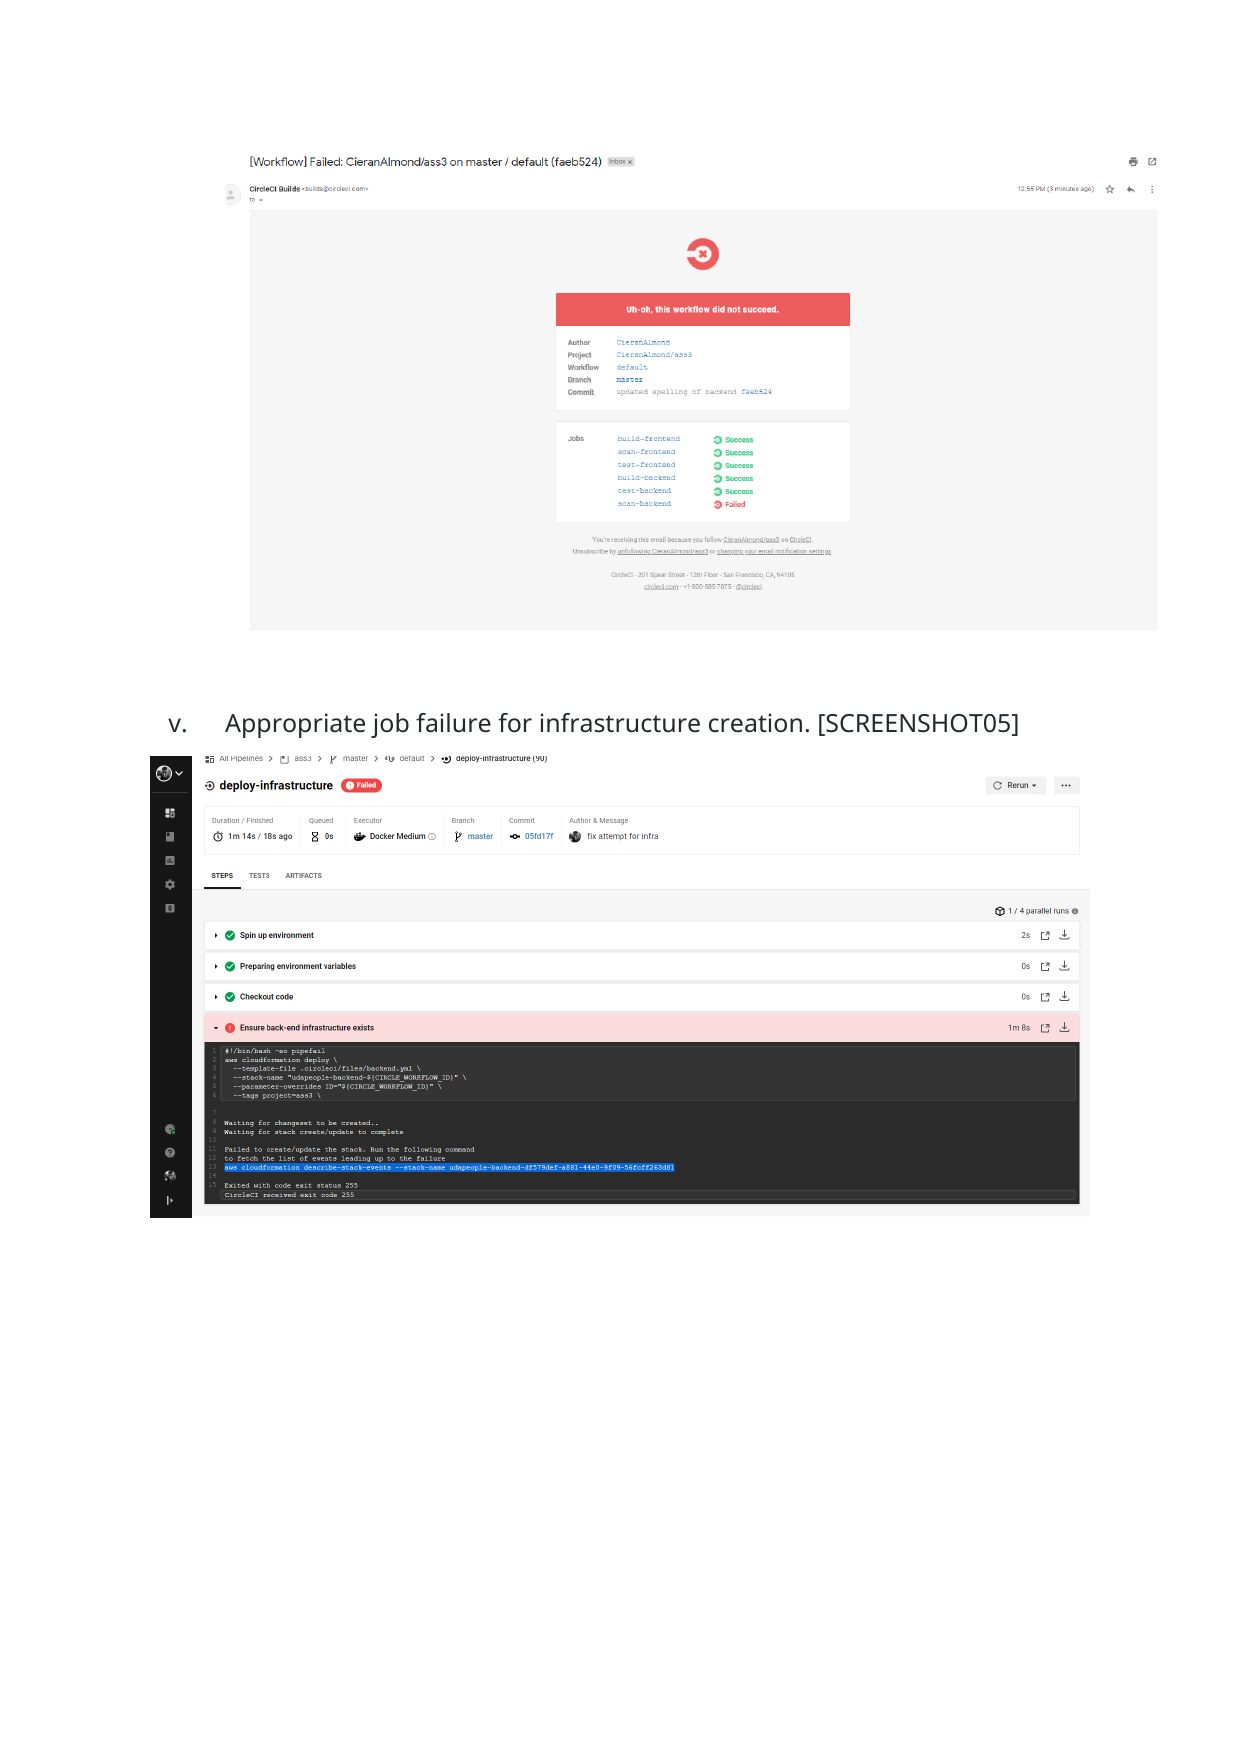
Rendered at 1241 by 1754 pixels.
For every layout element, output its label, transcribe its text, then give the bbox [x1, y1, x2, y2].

list Appropriate job failure for infrastructure creation. [SCREENSHOT05] [187, 706, 1090, 740]
